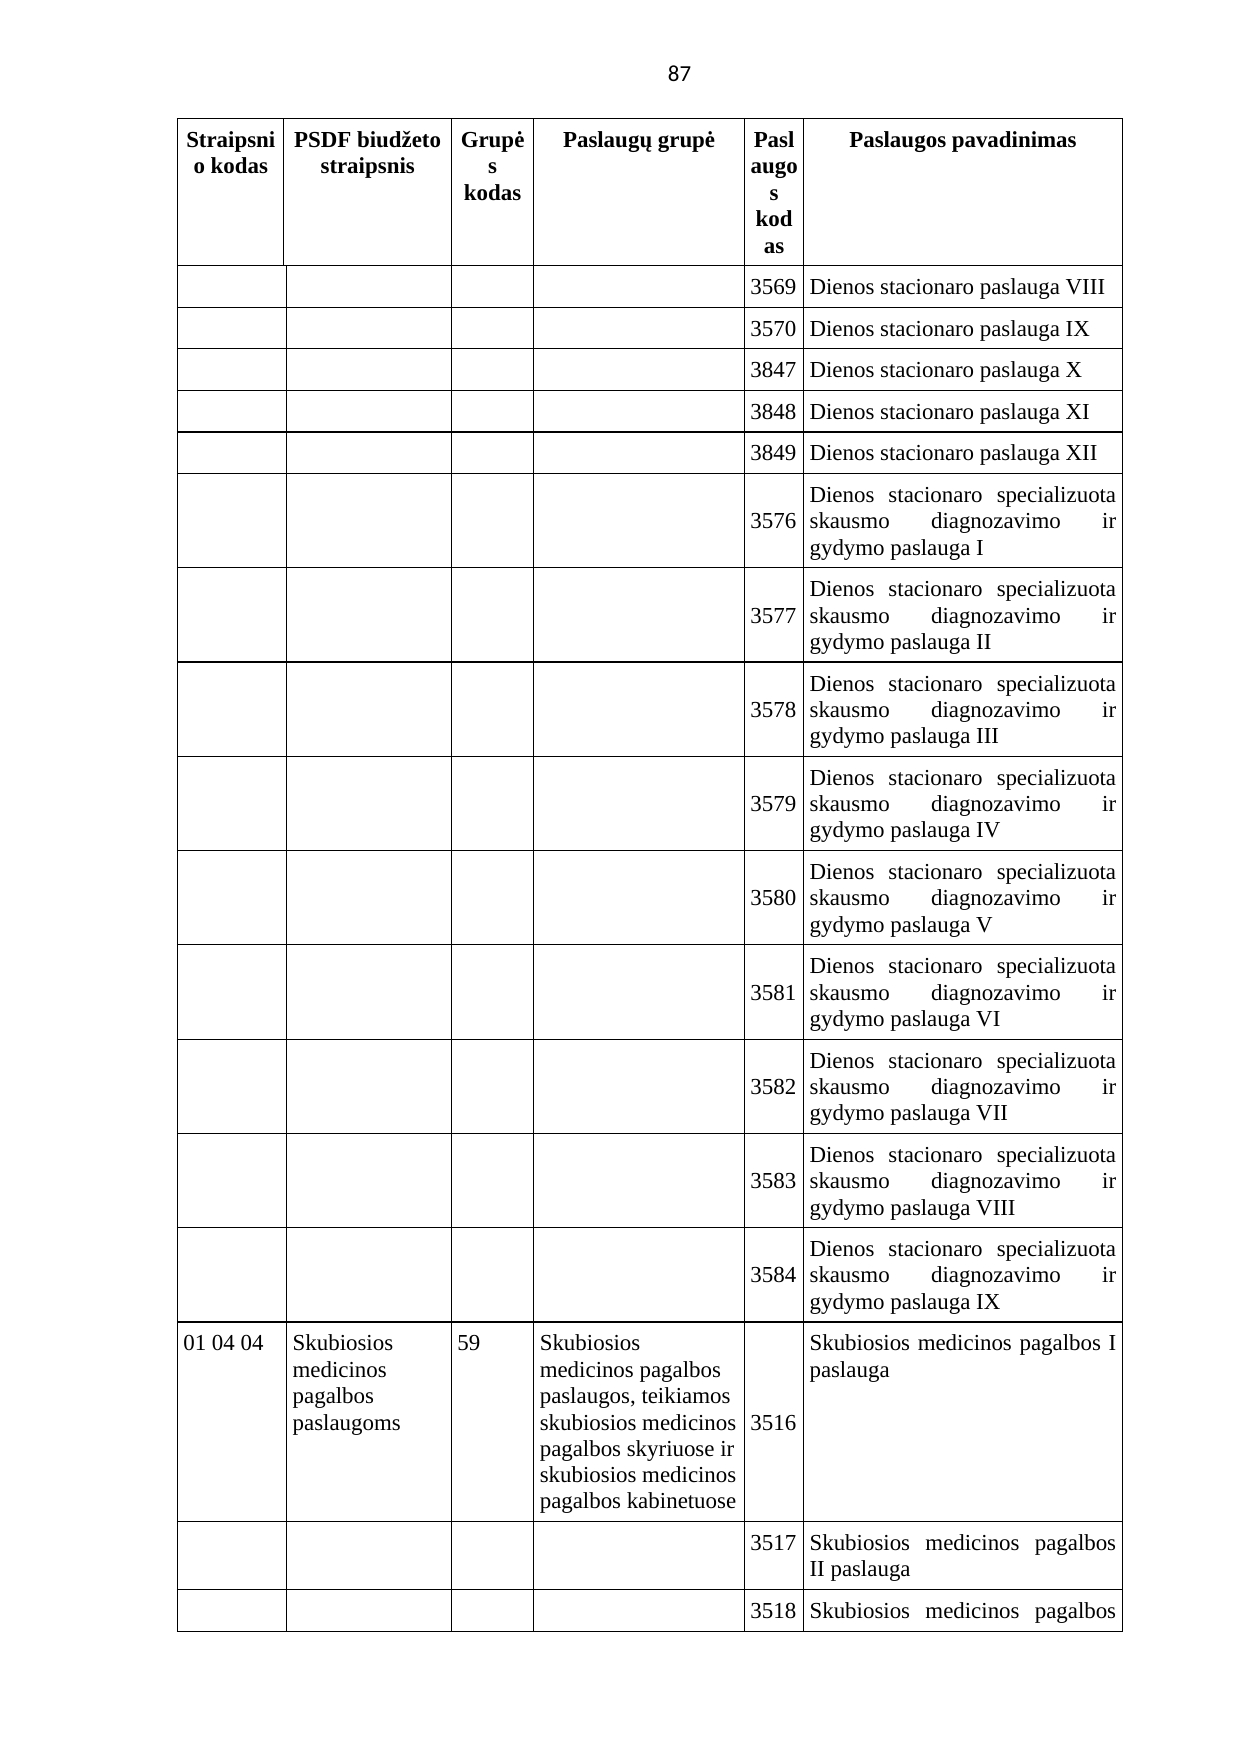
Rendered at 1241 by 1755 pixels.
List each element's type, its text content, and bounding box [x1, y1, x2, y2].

table_cell 3579 [745, 757, 803, 850]
table_cell Skubiosios medicinos pagalbos paslaugos, teikiamos skubiosios medicinos pagalbos skyriuose ir skubiosios medicinos pagalbos kabinetuose [534, 1323, 744, 1521]
table_cell [178, 663, 286, 756]
table_cell 3584 [745, 1228, 803, 1321]
table_cell [287, 568, 451, 661]
table_header Paslaugos pavadinimas [804, 119, 1122, 265]
table_cell 3580 [745, 851, 803, 944]
table_cell [534, 433, 744, 473]
table_cell Dienos stacionaro specializuota skausmo diagnozavimo ir gydymo paslauga I [804, 474, 1122, 567]
table_cell [287, 757, 451, 850]
table_cell [287, 1228, 451, 1321]
table_cell [534, 568, 744, 661]
table_cell 3569 [745, 266, 803, 307]
table_cell [534, 1590, 744, 1631]
table_cell [452, 433, 533, 473]
table_cell [178, 568, 286, 661]
table_cell [452, 391, 533, 431]
table_cell [287, 349, 451, 390]
table_cell [452, 757, 533, 850]
table_cell 3583 [745, 1134, 803, 1227]
table_cell [287, 266, 451, 307]
table_cell 59 [452, 1323, 533, 1521]
table_cell Dienos stacionaro paslauga VIII [804, 266, 1122, 307]
table_cell Dienos stacionaro specializuota skausmo diagnozavimo ir gydymo paslauga II [804, 568, 1122, 661]
table_cell 01 04 04 [178, 1323, 286, 1521]
table_cell 3849 [745, 433, 803, 473]
table_cell [452, 266, 533, 307]
table_header Paslaugos kodas [745, 119, 803, 265]
table_cell [287, 663, 451, 756]
table_cell [287, 308, 451, 348]
table_cell Skubiosios medicinos pagalbos paslaugoms [287, 1323, 451, 1521]
table_cell [178, 851, 286, 944]
table_cell Skubiosios medicinos pagalbos [804, 1590, 1122, 1631]
table_cell [534, 1522, 744, 1589]
table_cell [287, 1040, 451, 1133]
table_cell [452, 1134, 533, 1227]
table_cell [534, 308, 744, 348]
table_cell [534, 1228, 744, 1321]
table_cell [178, 1590, 286, 1631]
table_cell Dienos stacionaro specializuota skausmo diagnozavimo ir gydymo paslauga VIII [804, 1134, 1122, 1227]
table_cell 3576 [745, 474, 803, 567]
table_cell Dienos stacionaro specializuota skausmo diagnozavimo ir gydymo paslauga VI [804, 945, 1122, 1038]
table_cell [287, 474, 451, 567]
table_cell [534, 757, 744, 850]
table_cell [534, 1134, 744, 1227]
table_cell [452, 349, 533, 390]
table_cell [287, 391, 451, 431]
table_cell [534, 474, 744, 567]
table_cell [452, 308, 533, 348]
table_cell [287, 433, 451, 473]
table_cell [287, 851, 451, 944]
table_cell [178, 757, 286, 850]
table_cell 3518 [745, 1590, 803, 1631]
table_cell [534, 266, 744, 307]
table_cell Skubiosios medicinos pagalbos II paslauga [804, 1522, 1122, 1589]
table_cell [452, 851, 533, 944]
table_cell Dienos stacionaro paslauga IX [804, 308, 1122, 348]
table_cell [452, 1040, 533, 1133]
table_cell Dienos stacionaro specializuota skausmo diagnozavimo ir gydymo paslauga V [804, 851, 1122, 944]
table_cell [287, 945, 451, 1038]
table_cell [534, 391, 744, 431]
table_cell [178, 349, 286, 390]
table_cell [178, 1040, 286, 1133]
table_cell [452, 663, 533, 756]
table_cell [287, 1522, 451, 1589]
table_cell [534, 663, 744, 756]
table_cell [178, 474, 286, 567]
table_cell [452, 474, 533, 567]
table_cell [178, 266, 286, 307]
table_cell [178, 391, 286, 431]
table_header PSDF biudžeto straipsnis [284, 119, 451, 265]
table_cell 3577 [745, 568, 803, 661]
table_cell [452, 1590, 533, 1631]
table_cell [178, 1134, 286, 1227]
table_cell Dienos stacionaro specializuota skausmo diagnozavimo ir gydymo paslauga VII [804, 1040, 1122, 1133]
table_cell 3847 [745, 349, 803, 390]
table_cell [452, 1228, 533, 1321]
table_cell [287, 1590, 451, 1631]
table_cell Dienos stacionaro specializuota skausmo diagnozavimo ir gydymo paslauga III [804, 663, 1122, 756]
table_cell 3581 [745, 945, 803, 1038]
table_cell Skubiosios medicinos pagalbos I paslauga [804, 1323, 1122, 1521]
table_cell Dienos stacionaro specializuota skausmo diagnozavimo ir gydymo paslauga IX [804, 1228, 1122, 1321]
table_cell [287, 1134, 451, 1227]
table_cell [178, 945, 286, 1038]
table_cell 3578 [745, 663, 803, 756]
table_cell Dienos stacionaro paslauga XII [804, 433, 1122, 473]
table_cell [178, 1228, 286, 1321]
table_header Paslaugų grupė [534, 119, 744, 265]
table_cell [534, 851, 744, 944]
table_cell 3516 [745, 1323, 803, 1521]
table_cell [178, 433, 286, 473]
table_cell [452, 568, 533, 661]
table_cell 3517 [745, 1522, 803, 1589]
table_cell [452, 1522, 533, 1589]
table_cell [534, 1040, 744, 1133]
table_cell [178, 308, 286, 348]
table_cell Dienos stacionaro paslauga XI [804, 391, 1122, 431]
table_cell [534, 945, 744, 1038]
table_cell 3848 [745, 391, 803, 431]
table_cell [534, 349, 744, 390]
table_cell Dienos stacionaro paslauga X [804, 349, 1122, 390]
table_cell Dienos stacionaro specializuota skausmo diagnozavimo ir gydymo paslauga IV [804, 757, 1122, 850]
table_cell [452, 945, 533, 1038]
table_header Straipsnio kodas [178, 119, 283, 265]
table_header Grupės kodas [452, 119, 533, 265]
table_cell 3570 [745, 308, 803, 348]
table_cell 3582 [745, 1040, 803, 1133]
table_cell [178, 1522, 286, 1589]
